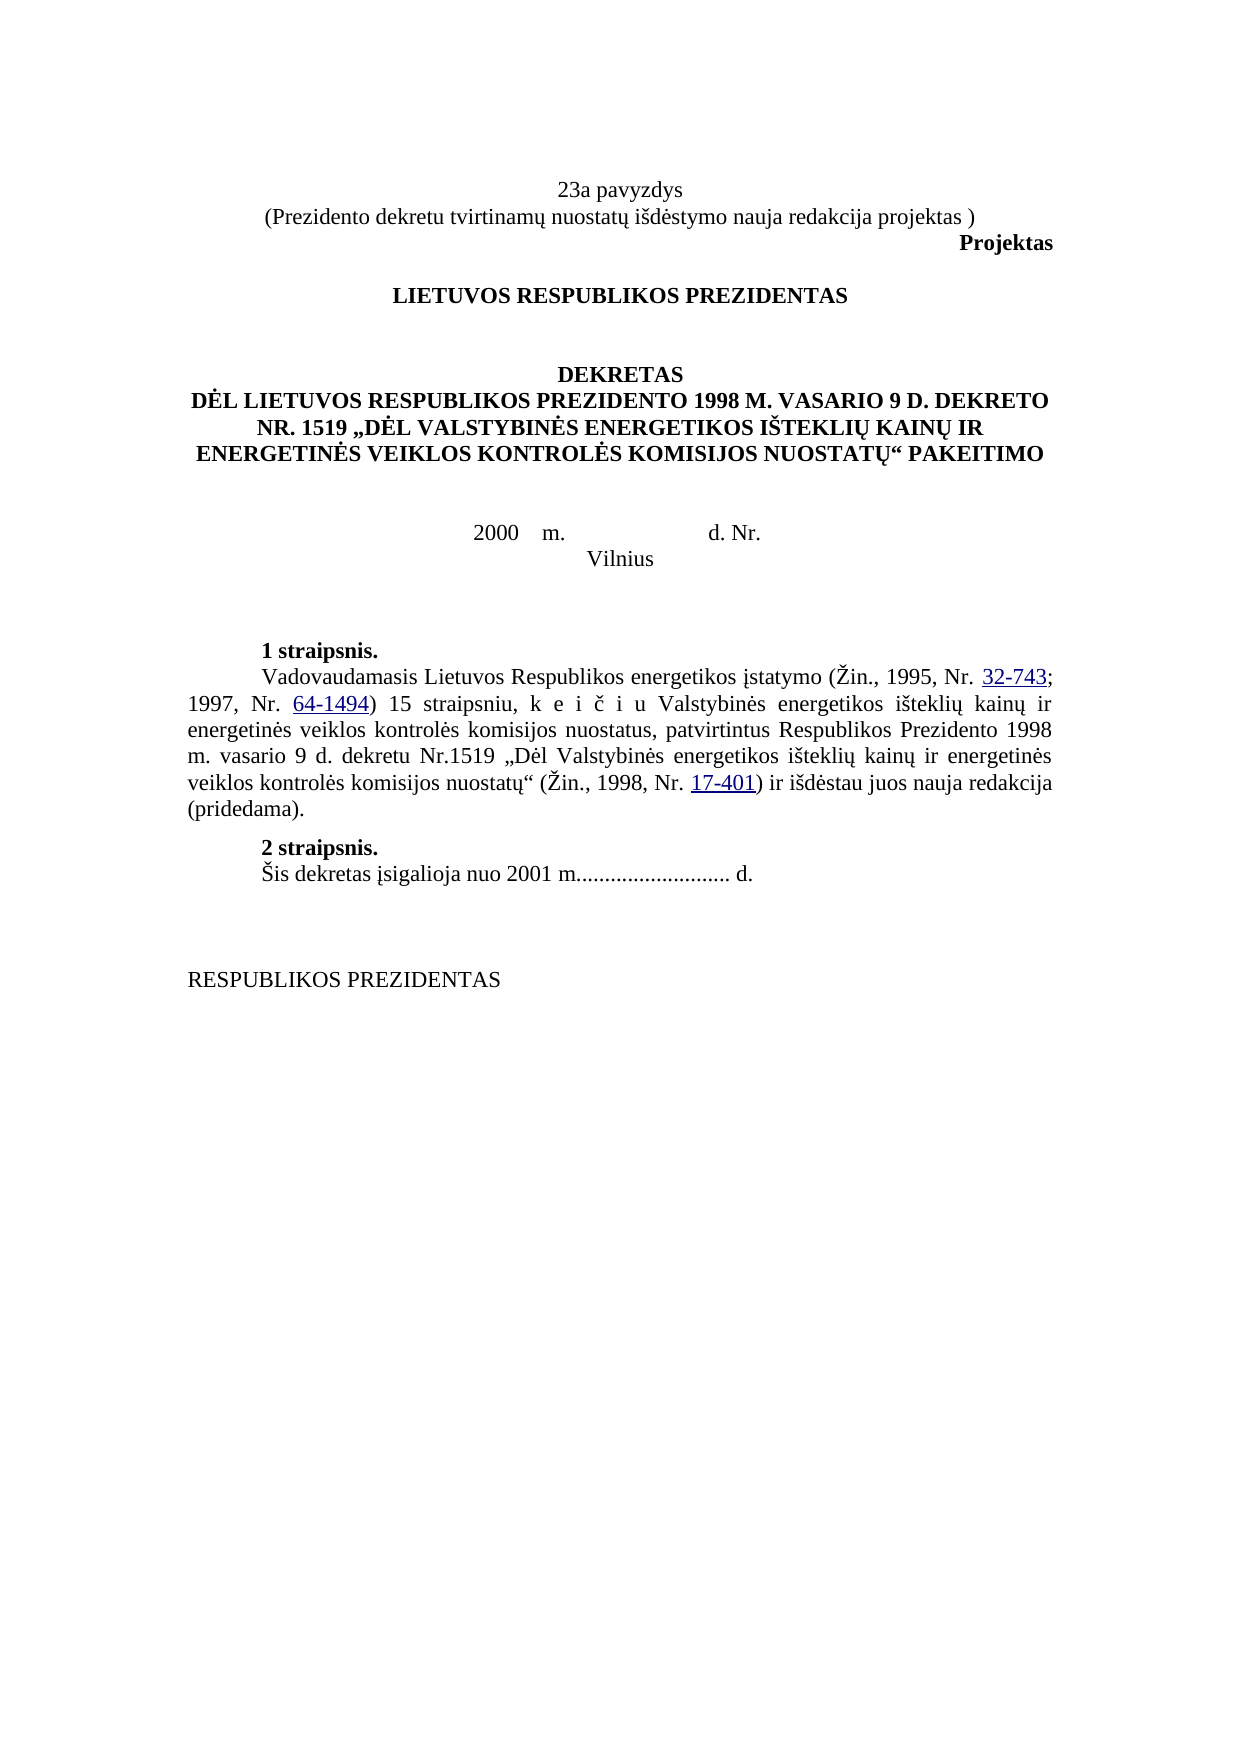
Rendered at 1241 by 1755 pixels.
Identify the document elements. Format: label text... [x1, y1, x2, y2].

text DĖL LIETUVOS RESPUBLIKOS PREZIDENTO 1998 M. VASARIO 9 D. DEKRETO NR. 1519 „DĖL VALSTYBINĖS ENERGETIKOS IŠTEKLIŲ KAINŲ IR ENERGETINĖS VEIKLOS KONTROLĖS KOMISIJOS NUOSTATŲ“ PAKEITIMO [187, 387, 1053, 466]
text 2000 m. d. Nr. [187, 519, 1053, 545]
text 1 straipsnis. [261, 637, 1053, 663]
text LIETUVOS RESPUBLIKOS PREZIDENTAS [187, 282, 1053, 308]
text Projektas [187, 229, 1053, 255]
text 2 straipsnis. [261, 834, 1053, 860]
text DEKRETAS [187, 361, 1053, 387]
text (Prezidento dekretu tvirtinamų nuostatų išdėstymo nauja redakcija projektas ) [187, 203, 1053, 229]
text RESPUBLIKOS PREZIDENTAS [187, 966, 1053, 992]
text Šis dekretas įsigalioja nuo 2001 m........................... d. [187, 860, 1053, 887]
text Vadovaudamasis Lietuvos Respublikos energetikos įstatymo (Žin., 1995, Nr. 32-743; 1997, Nr. 64-1494) 15 straipsniu, k e i č i u Valstybinės energetikos išteklių kainų ir energetinės veiklos kontrolės komisijos nuostatus, patvirtintus Respublikos Prezidento 1998 m. vasario 9 d. dekretu Nr.1519 „Dėl Valstybinės energetikos išteklių kainų ir energetinės veiklos kontrolės komisijos nuostatų“ (Žin., 1998, Nr. 17-401) ir išdėstau juos nauja redakcija (pridedama). [187, 663, 1053, 821]
text Vilnius [187, 545, 1053, 572]
text 23a pavyzdys [187, 176, 1053, 203]
